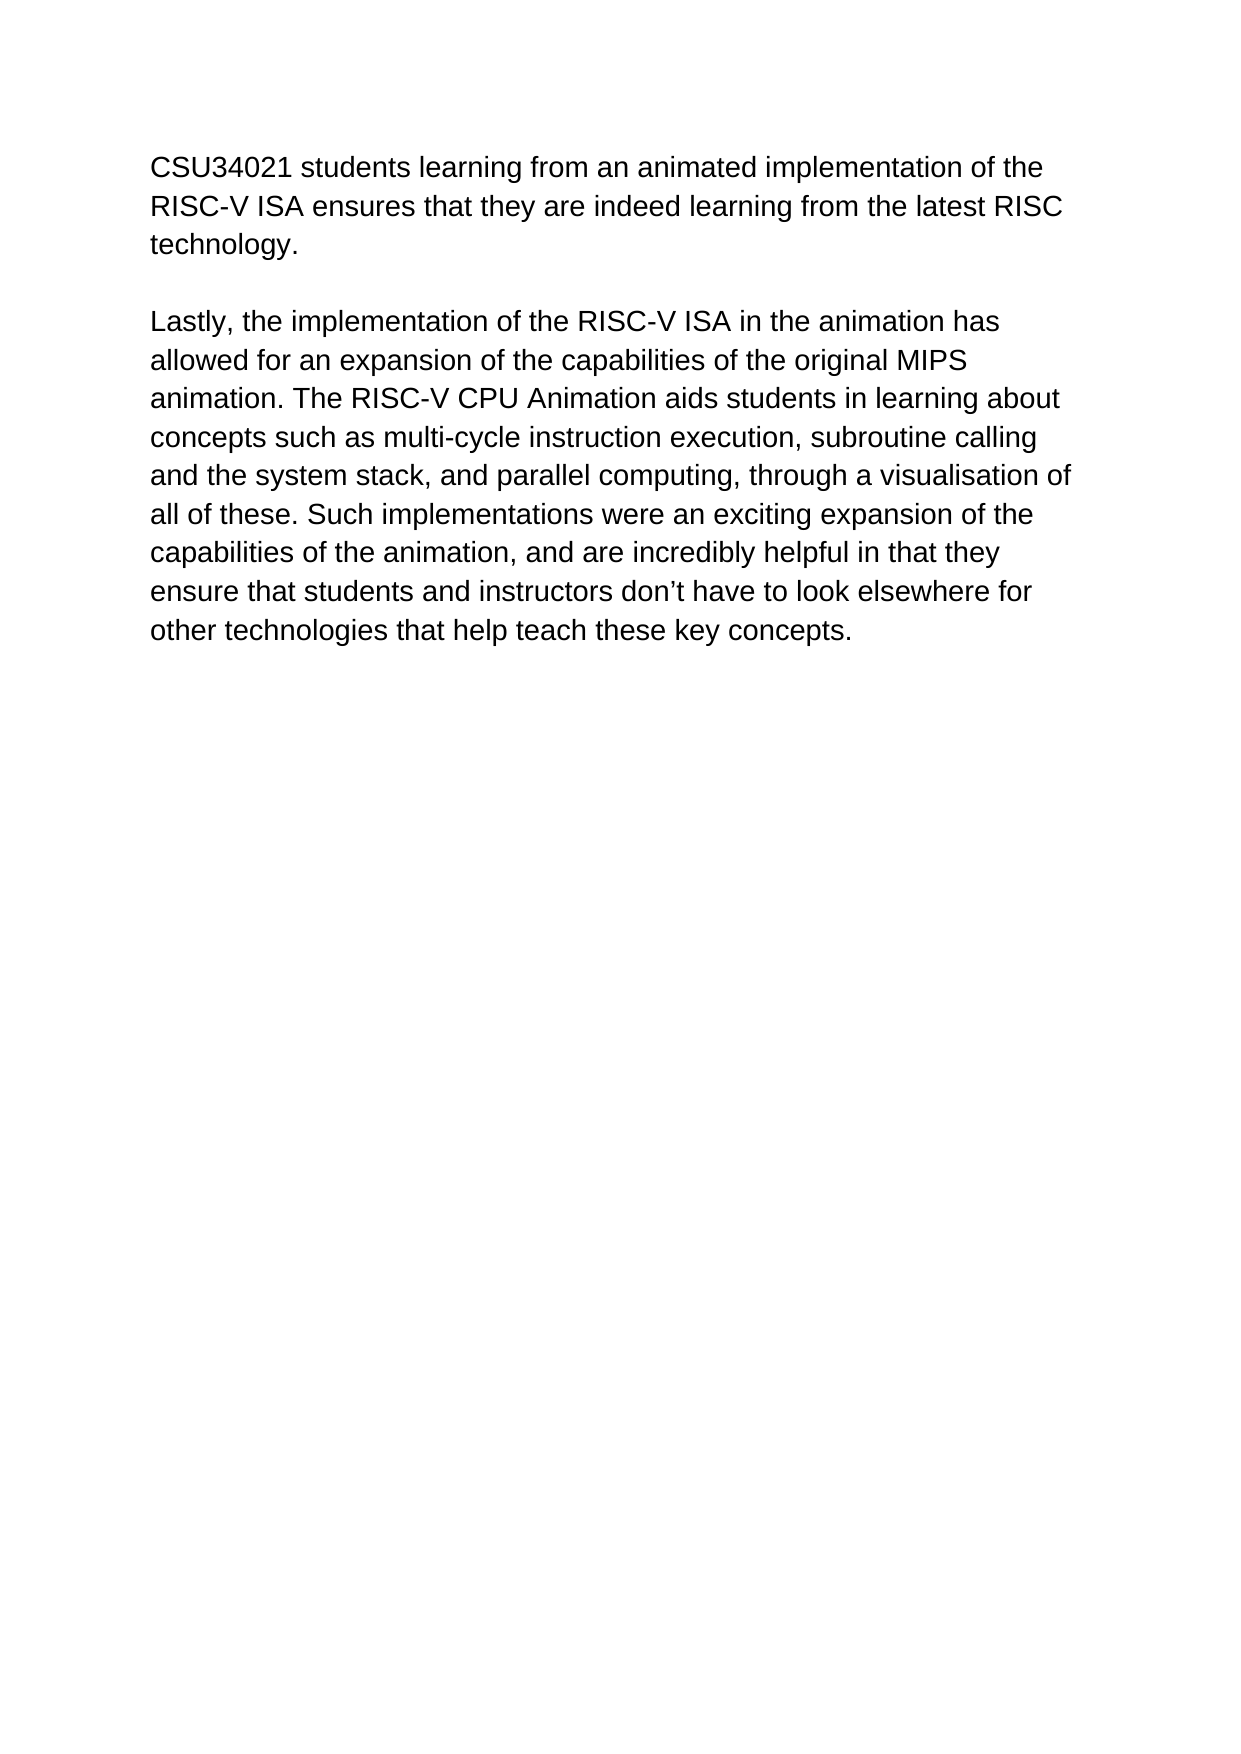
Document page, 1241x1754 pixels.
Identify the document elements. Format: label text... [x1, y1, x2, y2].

text Lastly, the implementation of the RISC-V ISA in the animation has allowed for an expansion of the capabilities of the original MIPS animation. The RISC-V CPU Animation aids students in learning about concepts such as multi-cycle instruction execution, subroutine calling and the system stack, and parallel computing, through a visualisation of all of these. Such implementations were an exciting expansion of the capabilities of the animation, and are incredibly helpful in that they ensure that students and instructors don’t have to look elsewhere for other technologies that help teach these key concepts. [150, 304, 1090, 646]
text CSU34021 students learning from an animated implementation of the RISC-V ISA ensures that they are indeed learning from the latest RISC technology. [150, 150, 1090, 261]
